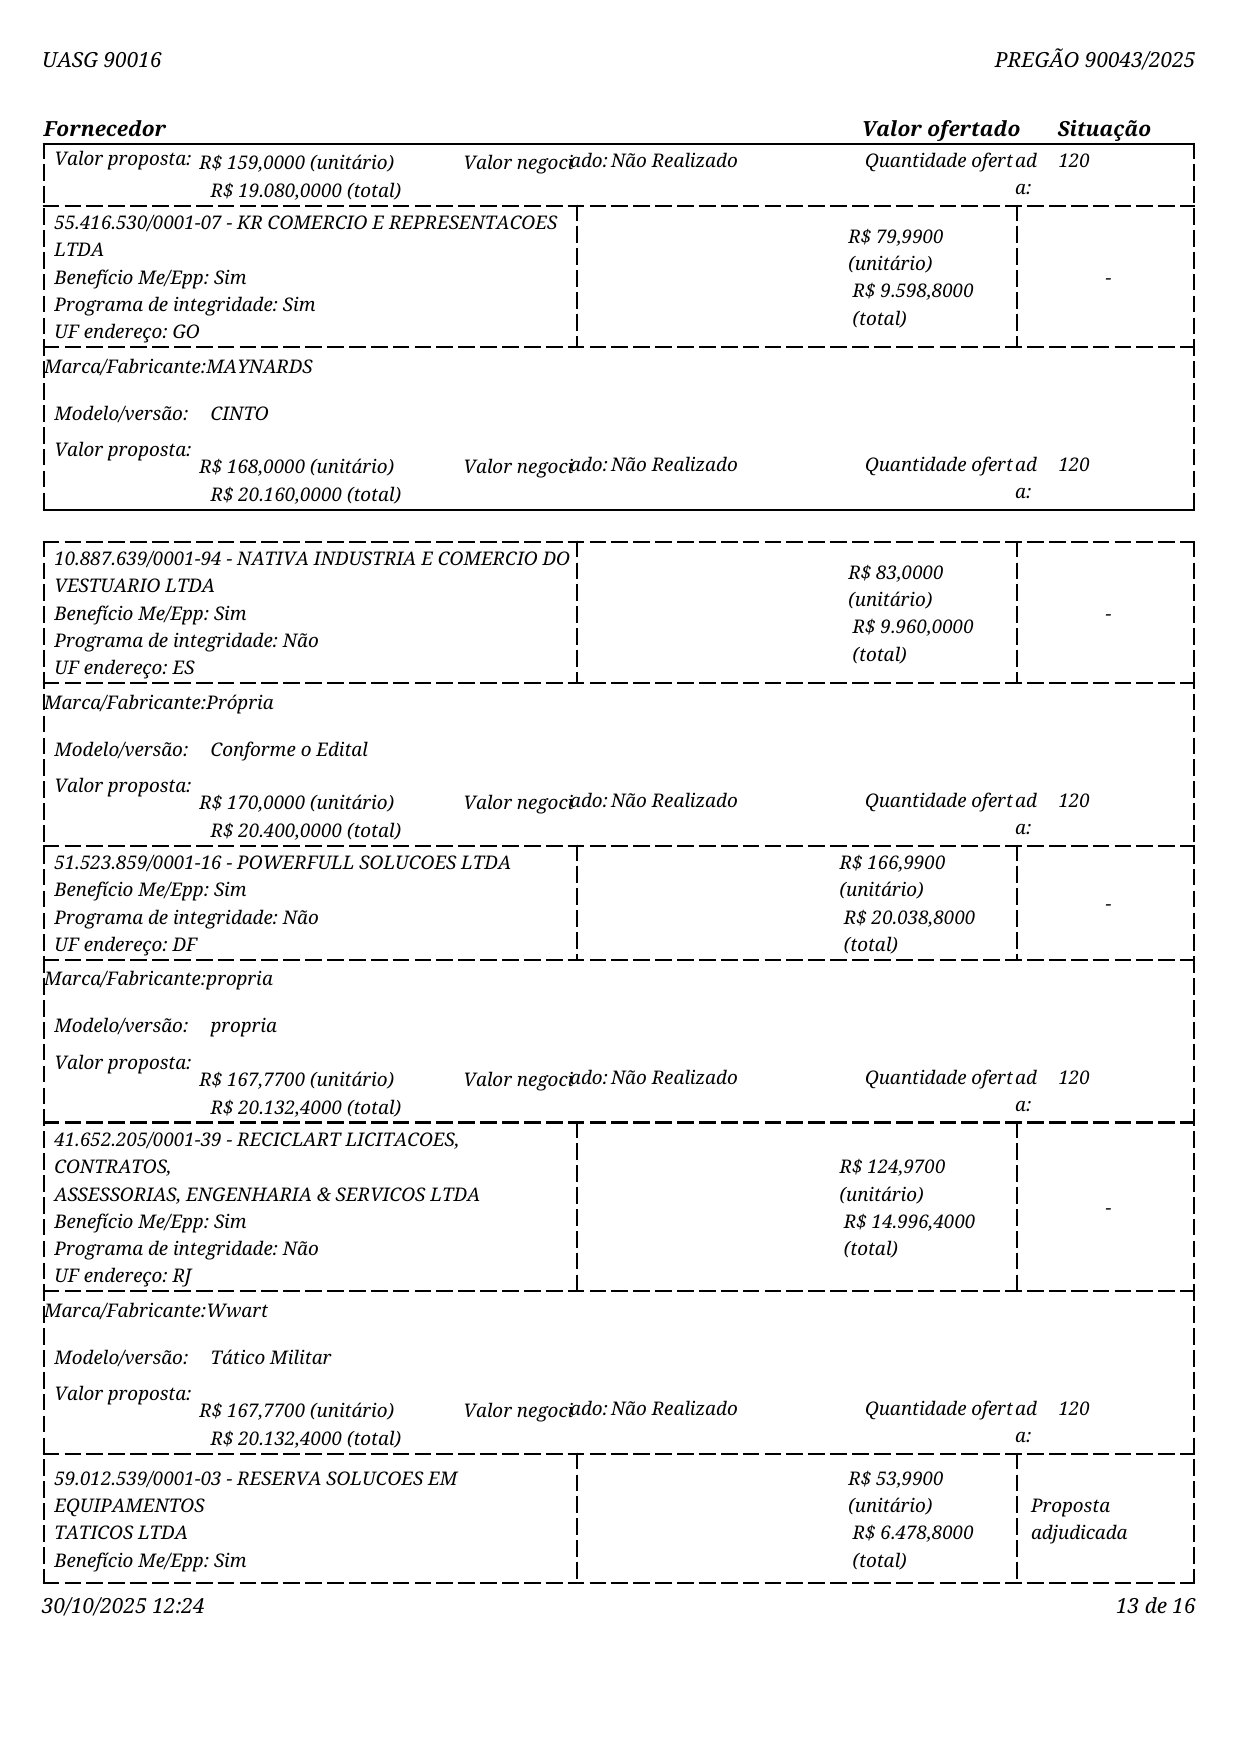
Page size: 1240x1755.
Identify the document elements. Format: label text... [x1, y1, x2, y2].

table_cell R$ 167,7700 (unitário) Valor negoci R$ 20.132,4000 (total) [199, 1059, 577, 1121]
table_cell - [1101, 845, 1194, 959]
table_cell ada: [1017, 783, 1048, 844]
table_cell Quantidade ofert [839, 145, 1017, 204]
table_cell [1101, 733, 1194, 782]
table_cell Quantidade ofert [839, 783, 1017, 844]
table_cell [577, 1453, 839, 1582]
table_cell [577, 346, 839, 397]
table_cell [1017, 1010, 1101, 1059]
table_cell Valor proposta: [44, 145, 199, 204]
table_cell [1101, 682, 1194, 733]
table_cell Modelo/versão: Valor proposta: [44, 397, 199, 508]
table_cell Quantidade ofert [839, 446, 1017, 508]
table_cell R$ 166,9900 (unitário) R$ 20.038,8000 (total) [839, 845, 1017, 959]
table_cell [1017, 733, 1101, 782]
table_cell Modelo/versão: Valor proposta: [44, 1010, 199, 1121]
table_cell 120 [1048, 446, 1101, 508]
table_cell [577, 1121, 839, 1290]
table_cell Quantidade ofert [839, 1059, 1017, 1121]
table_cell R$ 168,0000 (unitário) Valor negoci R$ 20.160,0000 (total) [199, 446, 577, 508]
table_cell [1101, 145, 1194, 204]
table_cell 41.652.205/0001-39 - RECICLART LICITACOES, CONTRATOS, ASSESSORIAS, ENGENHARIA & SERVICOS LTDA Benefício Me/Epp: Sim Programa de integridade: Não UF endereço: RJ [44, 1121, 577, 1290]
table_cell 59.012.539/0001-03 - RESERVA SOLUCOES EM EQUIPAMENTOS TATICOS LTDA Benefício Me/Epp: Sim [44, 1453, 577, 1582]
table_cell [577, 205, 839, 346]
table_cell 120 [1048, 783, 1101, 844]
table_cell - [1101, 1121, 1194, 1290]
table_cell Modelo/versão: Valor proposta: [44, 733, 199, 844]
table_cell - [1101, 205, 1194, 346]
table_cell Modelo/versão: Valor proposta: [44, 1341, 199, 1453]
table_cell R$ 167,7700 (unitário) Valor negoci R$ 20.132,4000 (total) [199, 1391, 577, 1453]
table_cell [1017, 682, 1101, 733]
table_header R$ 83,0000 (unitário) R$ 9.960,0000 (total) [839, 541, 1017, 682]
table_cell [1101, 959, 1194, 1010]
table_header [1017, 541, 1101, 682]
table_cell [1017, 346, 1101, 397]
table_cell [577, 682, 839, 733]
table_cell propria [199, 1010, 577, 1059]
table_cell R$ 170,0000 (unitário) Valor negoci R$ 20.400,0000 (total) [199, 783, 577, 844]
table_header [577, 541, 839, 682]
table_cell ado: Não Realizado [577, 1059, 839, 1121]
table_cell [1101, 446, 1194, 508]
table_cell Quantidade ofert [839, 1391, 1017, 1453]
table_cell ado: Não Realizado [577, 145, 839, 204]
table_cell 120 [1048, 1059, 1101, 1121]
table_cell R$ 79,9900 (unitário) R$ 9.598,8000 (total) [839, 205, 1017, 346]
table_cell [1017, 205, 1101, 346]
table_cell R$ 124,9700 (unitário) R$ 14.996,4000 (total) [839, 1121, 1017, 1290]
table_cell R$ 159,0000 (unitário) Valor negoci R$ 19.080,0000 (total) [199, 145, 577, 204]
table_cell [1101, 1341, 1194, 1391]
table_cell [1017, 959, 1101, 1010]
table_header 10.887.639/0001-94 - NATIVA INDUSTRIA E COMERCIO DO VESTUARIO LTDA Benefício Me/Epp: Sim Programa de integridade: Não UF endereço: ES [44, 541, 577, 682]
table_cell [839, 397, 1017, 446]
table_cell [577, 1341, 839, 1391]
table_cell ado: Não Realizado [577, 446, 839, 508]
table_cell [839, 1341, 1017, 1391]
table_cell [1101, 783, 1194, 844]
table_cell Proposta adjudicada [1017, 1453, 1194, 1582]
table_cell [839, 733, 1017, 782]
table_cell 51.523.859/0001-16 - POWERFULL SOLUCOES LTDA Benefício Me/Epp: Sim Programa de integridade: Não UF endereço: DF [44, 845, 577, 959]
table_cell Marca/Fabricante: propria [44, 959, 577, 1010]
table_cell [1017, 845, 1101, 959]
table_cell ado: Não Realizado [577, 783, 839, 844]
table_header - [1101, 541, 1194, 682]
table_cell [577, 1010, 839, 1059]
table_cell Conforme o Edital [199, 733, 577, 782]
table_cell [577, 1290, 839, 1341]
table_cell Tático Militar [199, 1341, 577, 1391]
table_cell [1101, 1290, 1194, 1341]
table_cell [577, 733, 839, 782]
table_cell Marca/Fabricante: Própria [44, 682, 577, 733]
table_cell ada: [1017, 1391, 1048, 1453]
table_cell ada: [1017, 145, 1048, 204]
table_cell [839, 682, 1017, 733]
table_cell ada: [1017, 1059, 1048, 1121]
table_cell 120 [1048, 1391, 1101, 1453]
table_cell 55.416.530/0001-07 - KR COMERCIO E REPRESENTACOES LTDA Benefício Me/Epp: Sim Programa de integridade: Sim UF endereço: GO [44, 205, 577, 346]
table_cell Marca/Fabricante: Wwart [44, 1290, 577, 1341]
table_cell [577, 397, 839, 446]
table_cell [1101, 397, 1194, 446]
table_cell [839, 1290, 1017, 1341]
table_cell [1017, 397, 1101, 446]
table_cell 120 [1048, 145, 1101, 204]
table_cell [1017, 1341, 1101, 1391]
table_cell [839, 346, 1017, 397]
table_cell R$ 53,9900 (unitário) R$ 6.478,8000 (total) [839, 1453, 1017, 1582]
table_cell [577, 845, 839, 959]
table_cell [1101, 1391, 1194, 1453]
table_cell CINTO [199, 397, 577, 446]
table_cell [1101, 1059, 1194, 1121]
table_cell [839, 1010, 1017, 1059]
table_cell [1101, 346, 1194, 397]
table_cell [1017, 1121, 1101, 1290]
table_cell ado: Não Realizado [577, 1391, 839, 1453]
table_cell [839, 959, 1017, 1010]
table_cell [577, 959, 839, 1010]
table_cell Marca/Fabricante: MAYNARDS [44, 346, 577, 397]
table_cell [1101, 1010, 1194, 1059]
table_cell ada: [1017, 446, 1048, 508]
table_cell [1017, 1290, 1101, 1341]
